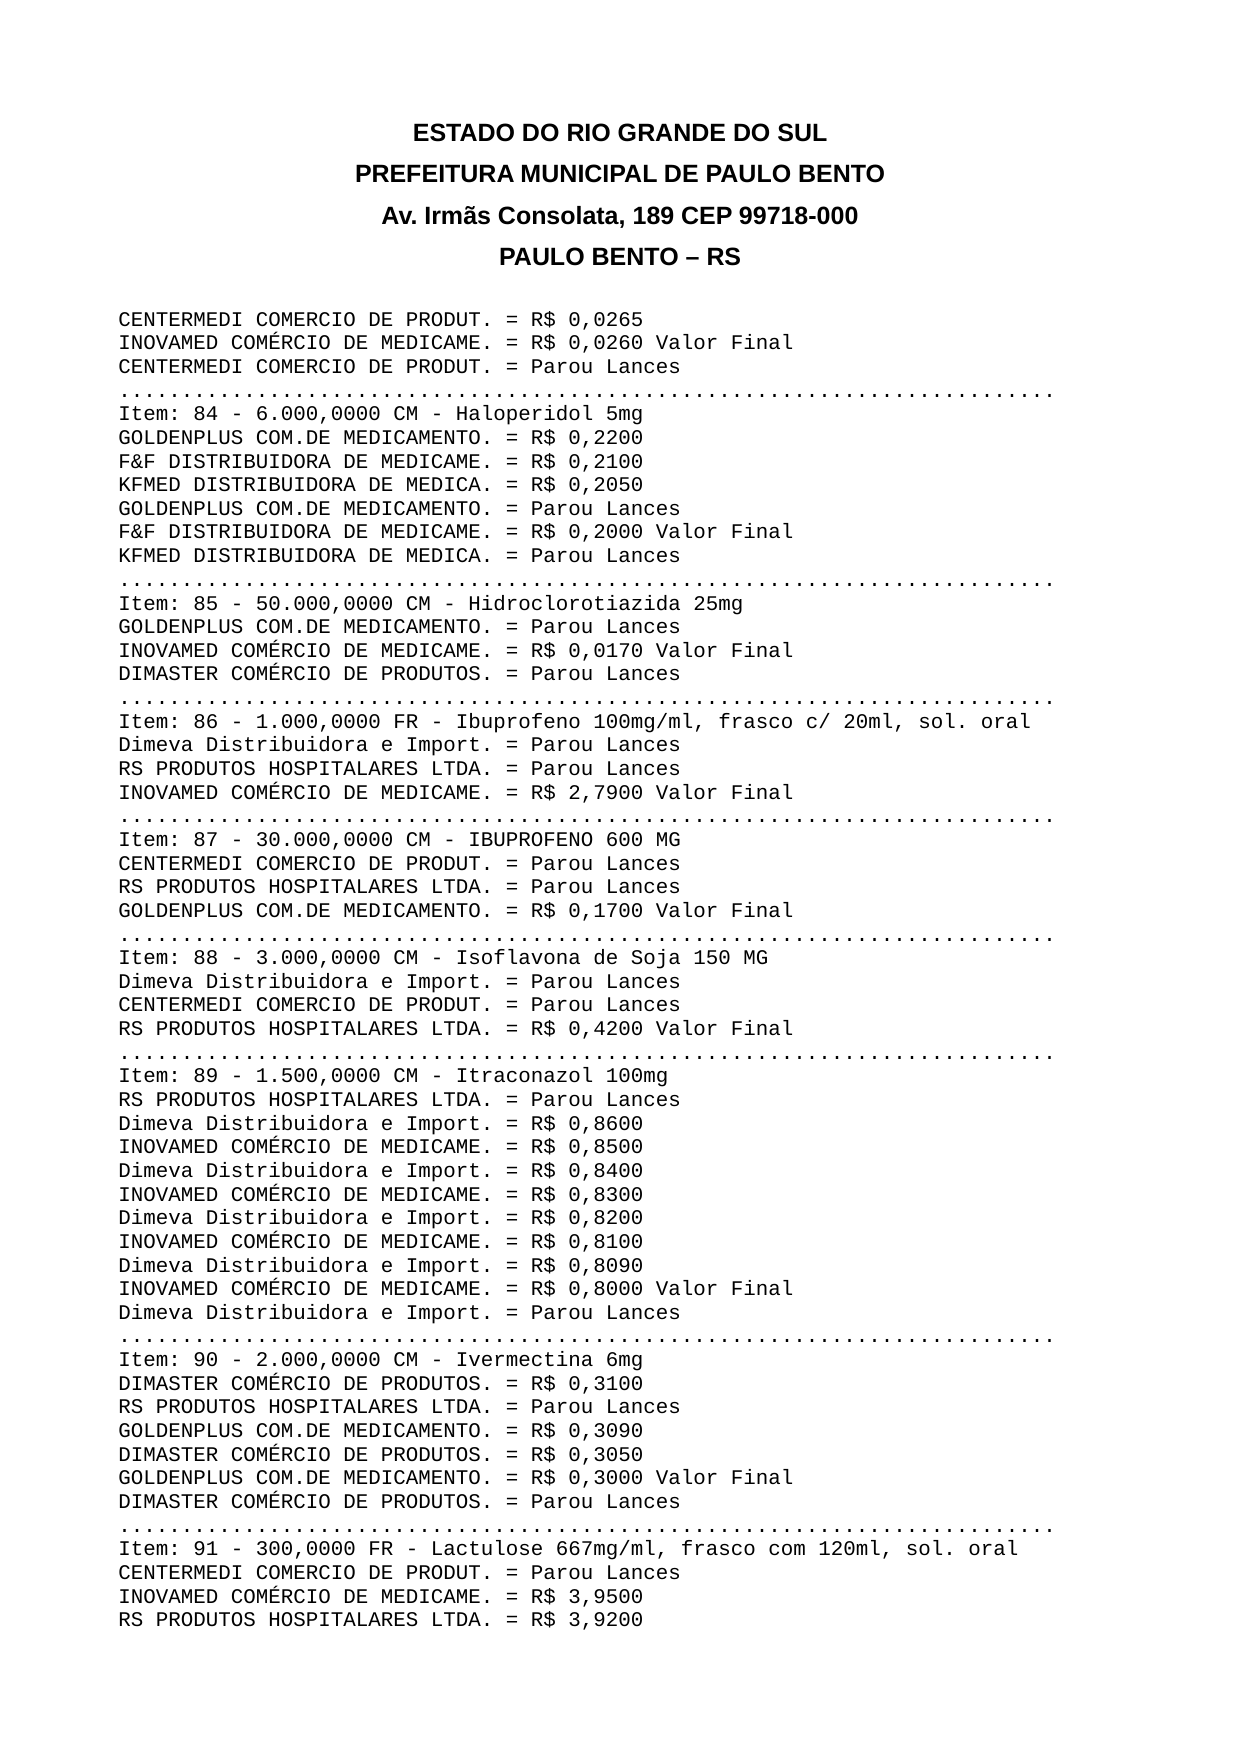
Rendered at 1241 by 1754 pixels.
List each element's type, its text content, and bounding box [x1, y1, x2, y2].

text CENTERMEDI COMERCIO DE PRODUT. = R$ 0,0265 INOVAMED COMÉRCIO DE MEDICAME. = R$ 0,0260 Valor Final CENTERMEDI COMERCIO DE PRODUT. = Parou Lances ........................................................................... Item: 84 - 6.000,0000 CM - Haloperidol 5mg GOLDENPLUS COM.DE MEDICAMENTO. = R$ 0,2200 F&F DISTRIBUIDORA DE MEDICAME. = R$ 0,2100 KFMED DISTRIBUIDORA DE MEDICA. = R$ 0,2050 GOLDENPLUS COM.DE MEDICAMENTO. = Parou Lances F&F DISTRIBUIDORA DE MEDICAME. = R$ 0,2000 Valor Final KFMED DISTRIBUIDORA DE MEDICA. = Parou Lances ........................................................................... Item: 85 - 50.000,0000 CM - Hidroclorotiazida 25mg GOLDENPLUS COM.DE MEDICAMENTO. = Parou Lances INOVAMED COMÉRCIO DE MEDICAME. = R$ 0,0170 Valor Final DIMASTER COMÉRCIO DE PRODUTOS. = Parou Lances ........................................................................... Item: 86 - 1.000,0000 FR - Ibuprofeno 100mg/ml, frasco c/ 20ml, sol. oral Dimeva Distribuidora e Import. = Parou Lances RS PRODUTOS HOSPITALARES LTDA. = Parou Lances INOVAMED COMÉRCIO DE MEDICAME. = R$ 2,7900 Valor Final ........................................................................... Item: 87 - 30.000,0000 CM - IBUPROFENO 600 MG CENTERMEDI COMERCIO DE PRODUT. = Parou Lances RS PRODUTOS HOSPITALARES LTDA. = Parou Lances GOLDENPLUS COM.DE MEDICAMENTO. = R$ 0,1700 Valor Final ........................................................................... Item: 88 - 3.000,0000 CM - Isoflavona de Soja 150 MG Dimeva Distribuidora e Import. = Parou Lances CENTERMEDI COMERCIO DE PRODUT. = Parou Lances RS PRODUTOS HOSPITALARES LTDA. = R$ 0,4200 Valor Final ........................................................................... Item: 89 - 1.500,0000 CM - Itraconazol 100mg RS PRODUTOS HOSPITALARES LTDA. = Parou Lances Dimeva Distribuidora e Import. = R$ 0,8600 INOVAMED COMÉRCIO DE MEDICAME. = R$ 0,8500 Dimeva Distribuidora e Import. = R$ 0,8400 INOVAMED COMÉRCIO DE MEDICAME. = R$ 0,8300 Dimeva Distribuidora e Import. = R$ 0,8200 INOVAMED COMÉRCIO DE MEDICAME. = R$ 0,8100 Dimeva Distribuidora e Import. = R$ 0,8090 INOVAMED COMÉRCIO DE MEDICAME. = R$ 0,8000 Valor Final Dimeva Distribuidora e Import. = Parou Lances ........................................................................... Item: 90 - 2.000,0000 CM - Ivermectina 6mg DIMASTER COMÉRCIO DE PRODUTOS. = R$ 0,3100 RS PRODUTOS HOSPITALARES LTDA. = Parou Lances GOLDENPLUS COM.DE MEDICAMENTO. = R$ 0,3090 DIMASTER COMÉRCIO DE PRODUTOS. = R$ 0,3050 GOLDENPLUS COM.DE MEDICAMENTO. = R$ 0,3000 Valor Final DIMASTER COMÉRCIO DE PRODUTOS. = Parou Lances ........................................................................... Item: 91 - 300,0000 FR - Lactulose 667mg/ml, frasco com 120ml, sol. oral CENTERMEDI COMERCIO DE PRODUT. = Parou Lances INOVAMED COMÉRCIO DE MEDICAME. = R$ 3,9500 RS PRODUTOS HOSPITALARES LTDA. = R$ 3,9200 [118, 309, 1122, 1633]
